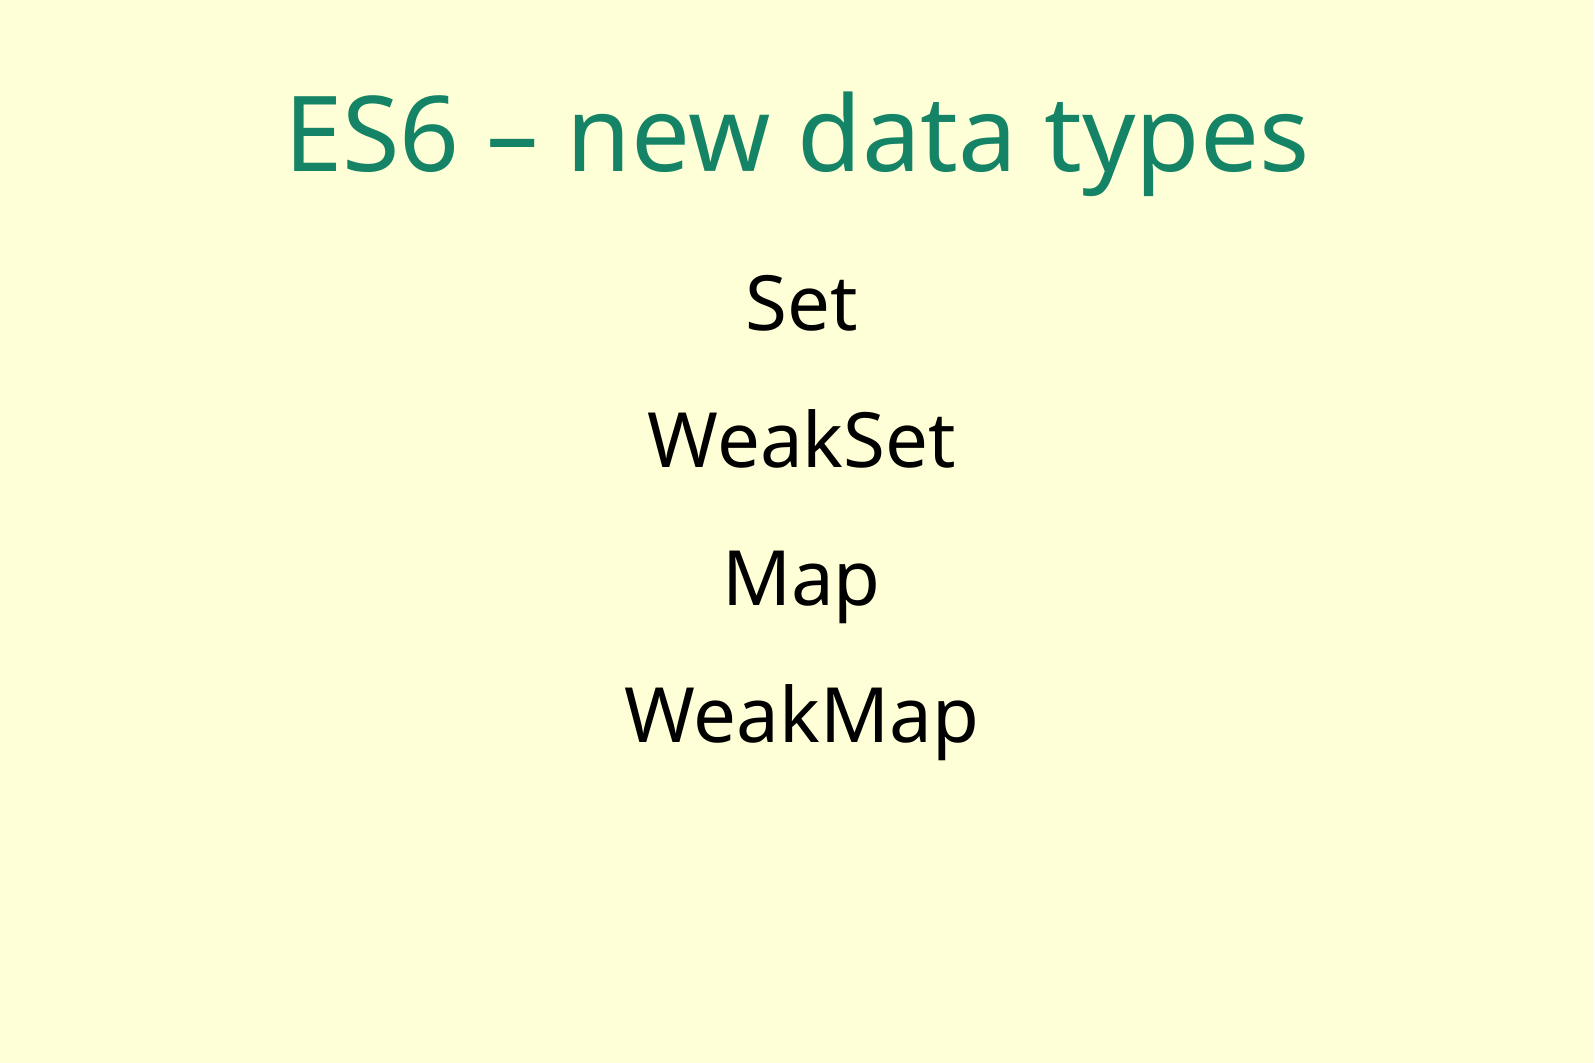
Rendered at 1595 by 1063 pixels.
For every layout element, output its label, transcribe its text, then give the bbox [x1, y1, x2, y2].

title ES6 – new data types [79, 42, 1515, 220]
list Set WeakSet Map WeakMap [79, 248, 1524, 866]
